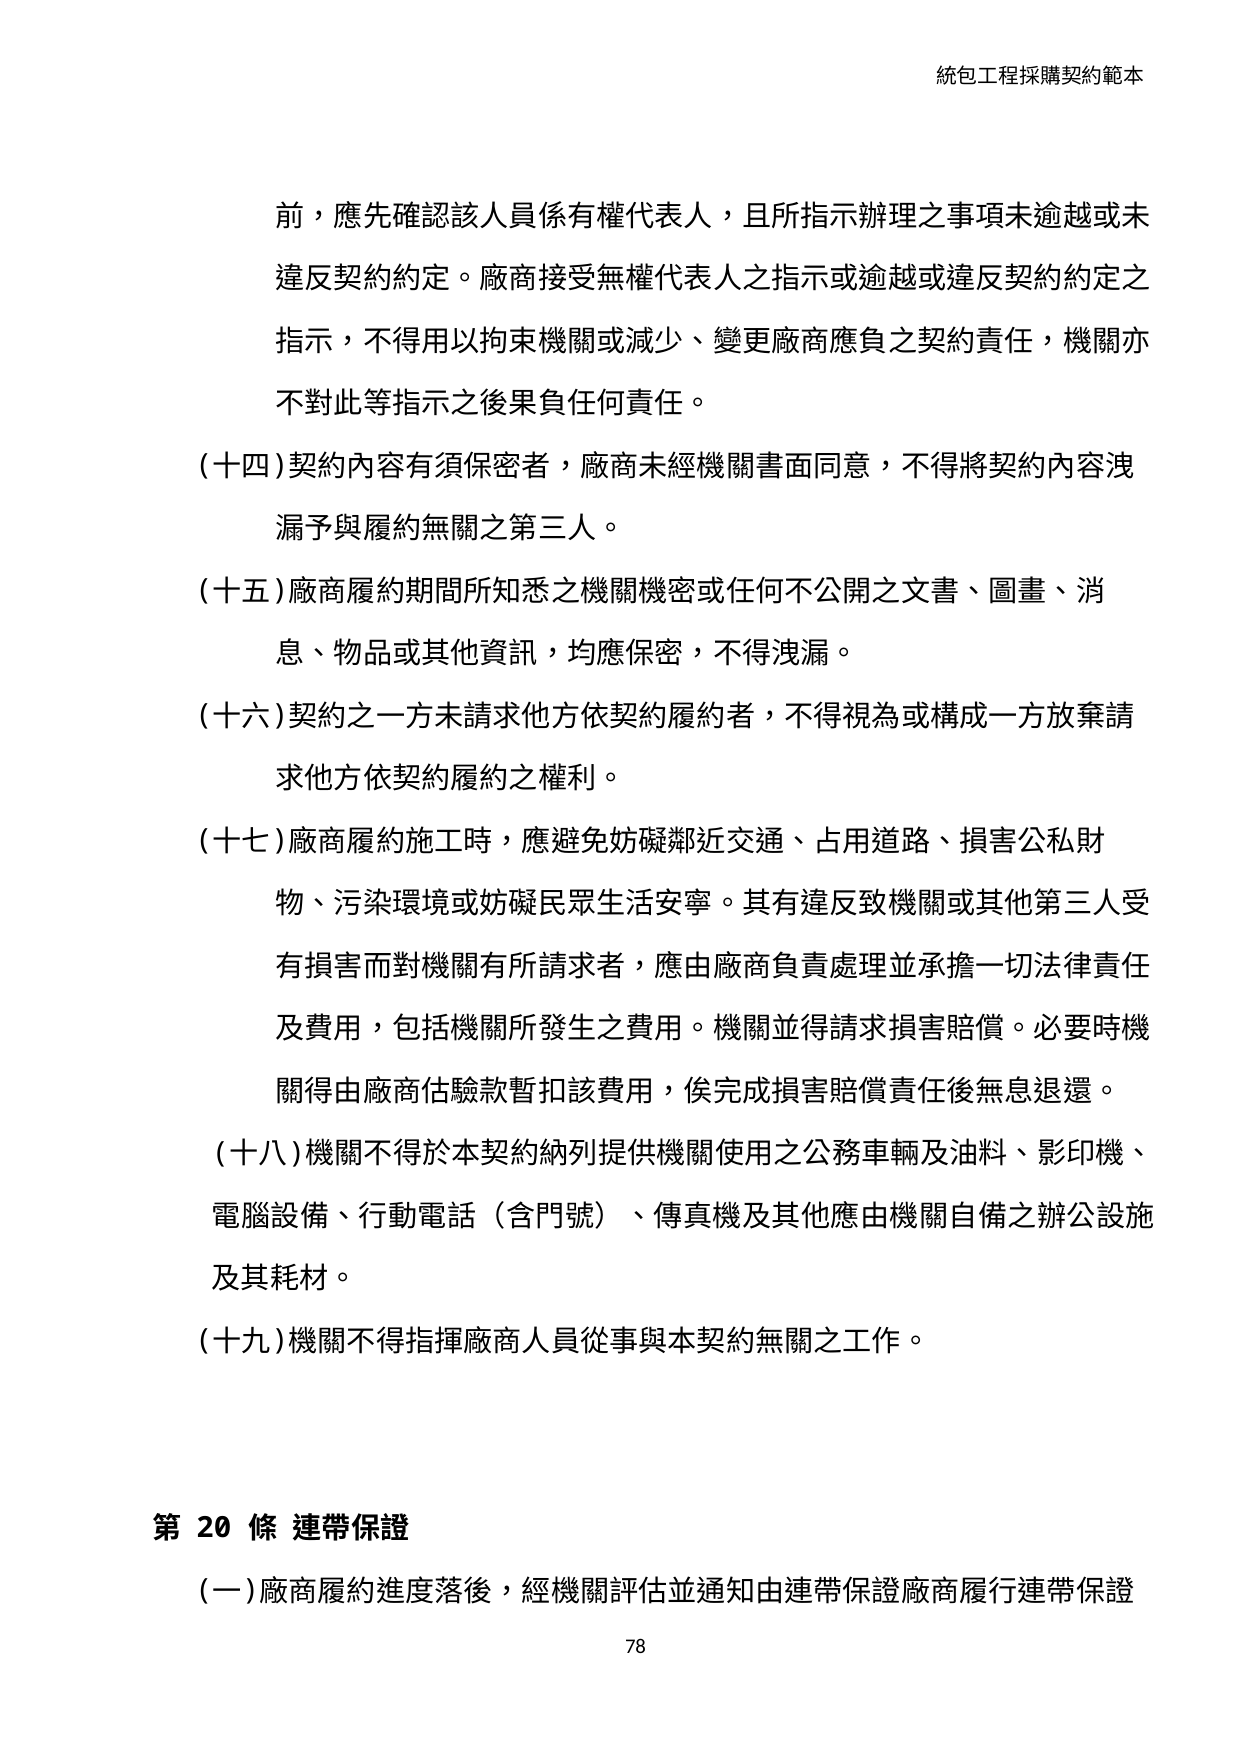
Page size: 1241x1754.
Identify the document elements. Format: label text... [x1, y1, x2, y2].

table_cell (十六)契約之一方未請求他方依契約履約者，不得視為或構成一方放棄請求他方依契約履約之權利。 [197, 672, 1167, 797]
table_cell [154, 422, 197, 547]
table_cell [366, 1359, 1167, 1422]
table_cell [154, 547, 197, 672]
table_cell (十五)廠商履約期間所知悉之機關機密或任何不公開之文書、圖畫、消息、物品或其他資訊，均應保密，不得洩漏。 [197, 547, 1167, 672]
table_cell [154, 672, 197, 797]
table_cell [281, 1359, 323, 1422]
table_cell [154, 797, 197, 1109]
table_cell (一)廠商履約進度落後，經機關評估並通知由連帶保證廠商履行連帶保證 [197, 1547, 1167, 1609]
table_cell 前，應先確認該人員係有權代表人，且所指示辦理之事項未逾越或未違反契約約定。廠商接受無權代表人之指示或逾越或違反契約約定之指示，不得用以拘束機關或減少、變更廠商應負之契約責任，機關亦不對此等指示之後果負任何責任。 [197, 172, 1167, 422]
table_cell [239, 1359, 281, 1422]
table_cell (十九)機關不得指揮廠商人員從事與本契約無關之工作。 [197, 1297, 1167, 1359]
table_cell [324, 1359, 366, 1422]
table_cell (十七)廠商履約施工時，應避免妨礙鄰近交通、占用道路、損害公私財物、污染環境或妨礙民眾生活安寧。其有違反致機關或其他第三人受有損害而對機關有所請求者，應由廠商負責處理並承擔一切法律責任及費用，包括機關所發生之費用。機關並得請求損害賠償。必要時機關得由廠商估驗款暫扣該費用，俟完成損害賠償責任後無息退還。 [197, 797, 1167, 1109]
table_cell (十八)機關不得於本契約納列提供機關使用之公務車輛及油料、影印機、電腦設備、行動電話（含門號）、傳真機及其他應由機關自備之辦公設施及其耗材。 [197, 1109, 1167, 1297]
table_cell [197, 1359, 239, 1422]
table_cell [154, 172, 197, 422]
table_cell [154, 1359, 197, 1422]
table_cell [154, 1547, 197, 1609]
table_cell (十四)契約內容有須保密者，廠商未經機關書面同意，不得將契約內容洩漏予與履約無關之第三人。 [197, 422, 1167, 547]
table_header 第 20 條 連帶保證 [154, 1484, 1167, 1547]
table_cell [154, 1297, 197, 1359]
table_cell [154, 1109, 197, 1297]
